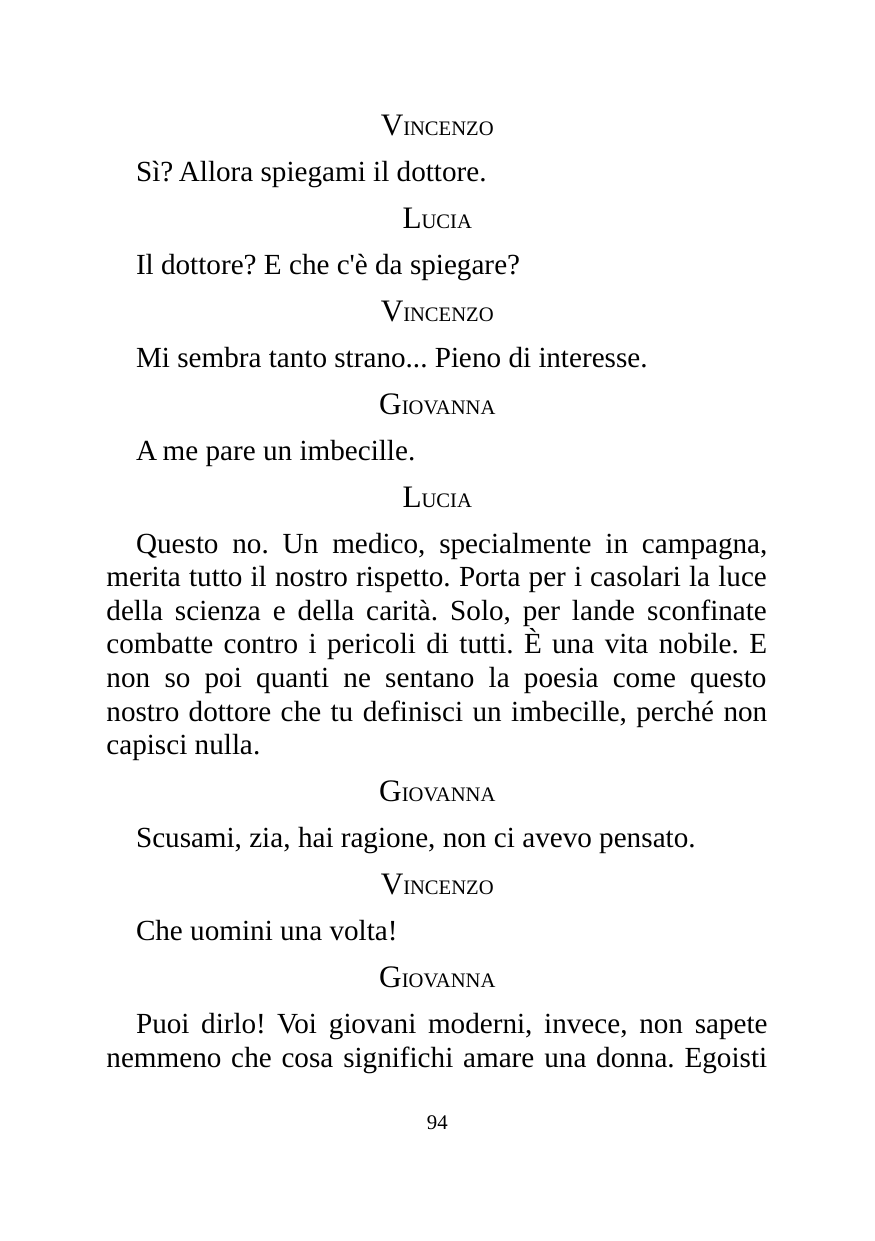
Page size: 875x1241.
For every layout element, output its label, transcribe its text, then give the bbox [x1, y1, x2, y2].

text Vincenzo [106, 866, 768, 902]
text Che uomini una volta! [106, 913, 768, 947]
text Giovanna [106, 959, 768, 994]
text Giovanna [106, 385, 768, 421]
text Puoi dirlo! Voi giovani moderni, invece, non sapete nemmeno che cosa significhi amare una donna. Egoisti [106, 1006, 768, 1073]
text Vincenzo [106, 106, 768, 142]
text Lucia [106, 199, 768, 235]
text Questo no. Un medico, specialmente in campagna, merita tutto il nostro rispetto. Porta per i casolari la luce della scienza e della carità. Solo, per lande sconfinate combatte contro i pericoli di tutti. È una vita nobile. E non so poi quanti ne sentano la poesia come questo nostro dottore che tu definisci un imbecille, perché non capisci nulla. [106, 526, 768, 761]
text Sì? Allora spiegami il dottore. [106, 154, 768, 187]
text Scusami, zia, hai ragione, non ci avevo pensato. [106, 820, 768, 854]
text Lucia [106, 478, 768, 514]
text Vincenzo [106, 292, 768, 328]
text A me pare un imbecille. [106, 433, 768, 467]
text Mi sembra tanto strano... Pieno di interesse. [106, 340, 768, 373]
text Il dottore? E che c'è da spiegare? [106, 247, 768, 281]
text Giovanna [106, 773, 768, 808]
